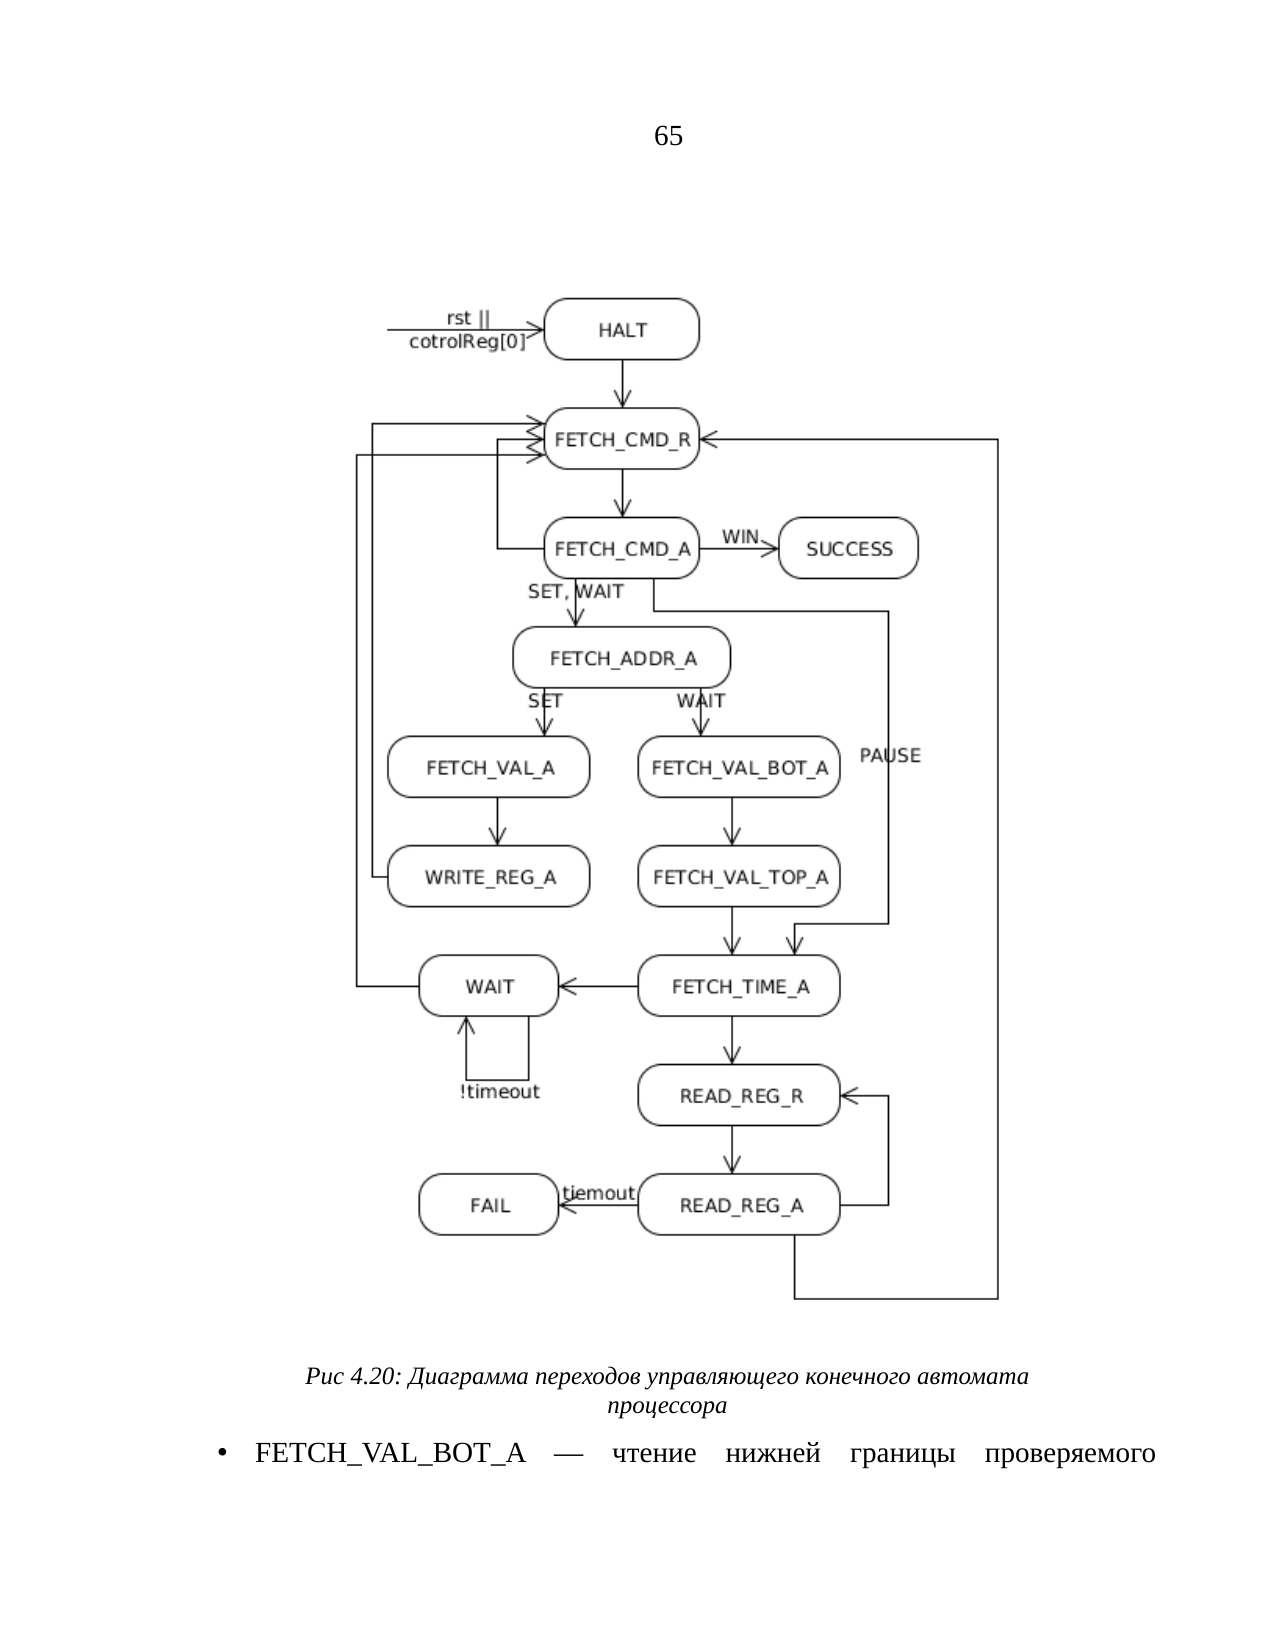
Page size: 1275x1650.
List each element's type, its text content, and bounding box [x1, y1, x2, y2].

list Рис 4.20: Диаграмма переходов управляющего конечного автомата процессора [278, 1361, 1059, 1418]
picture [278, 220, 1060, 1361]
list FETCH_VAL_BOT_A — чтение нижней границы проверяемого [217, 208, 1157, 1469]
